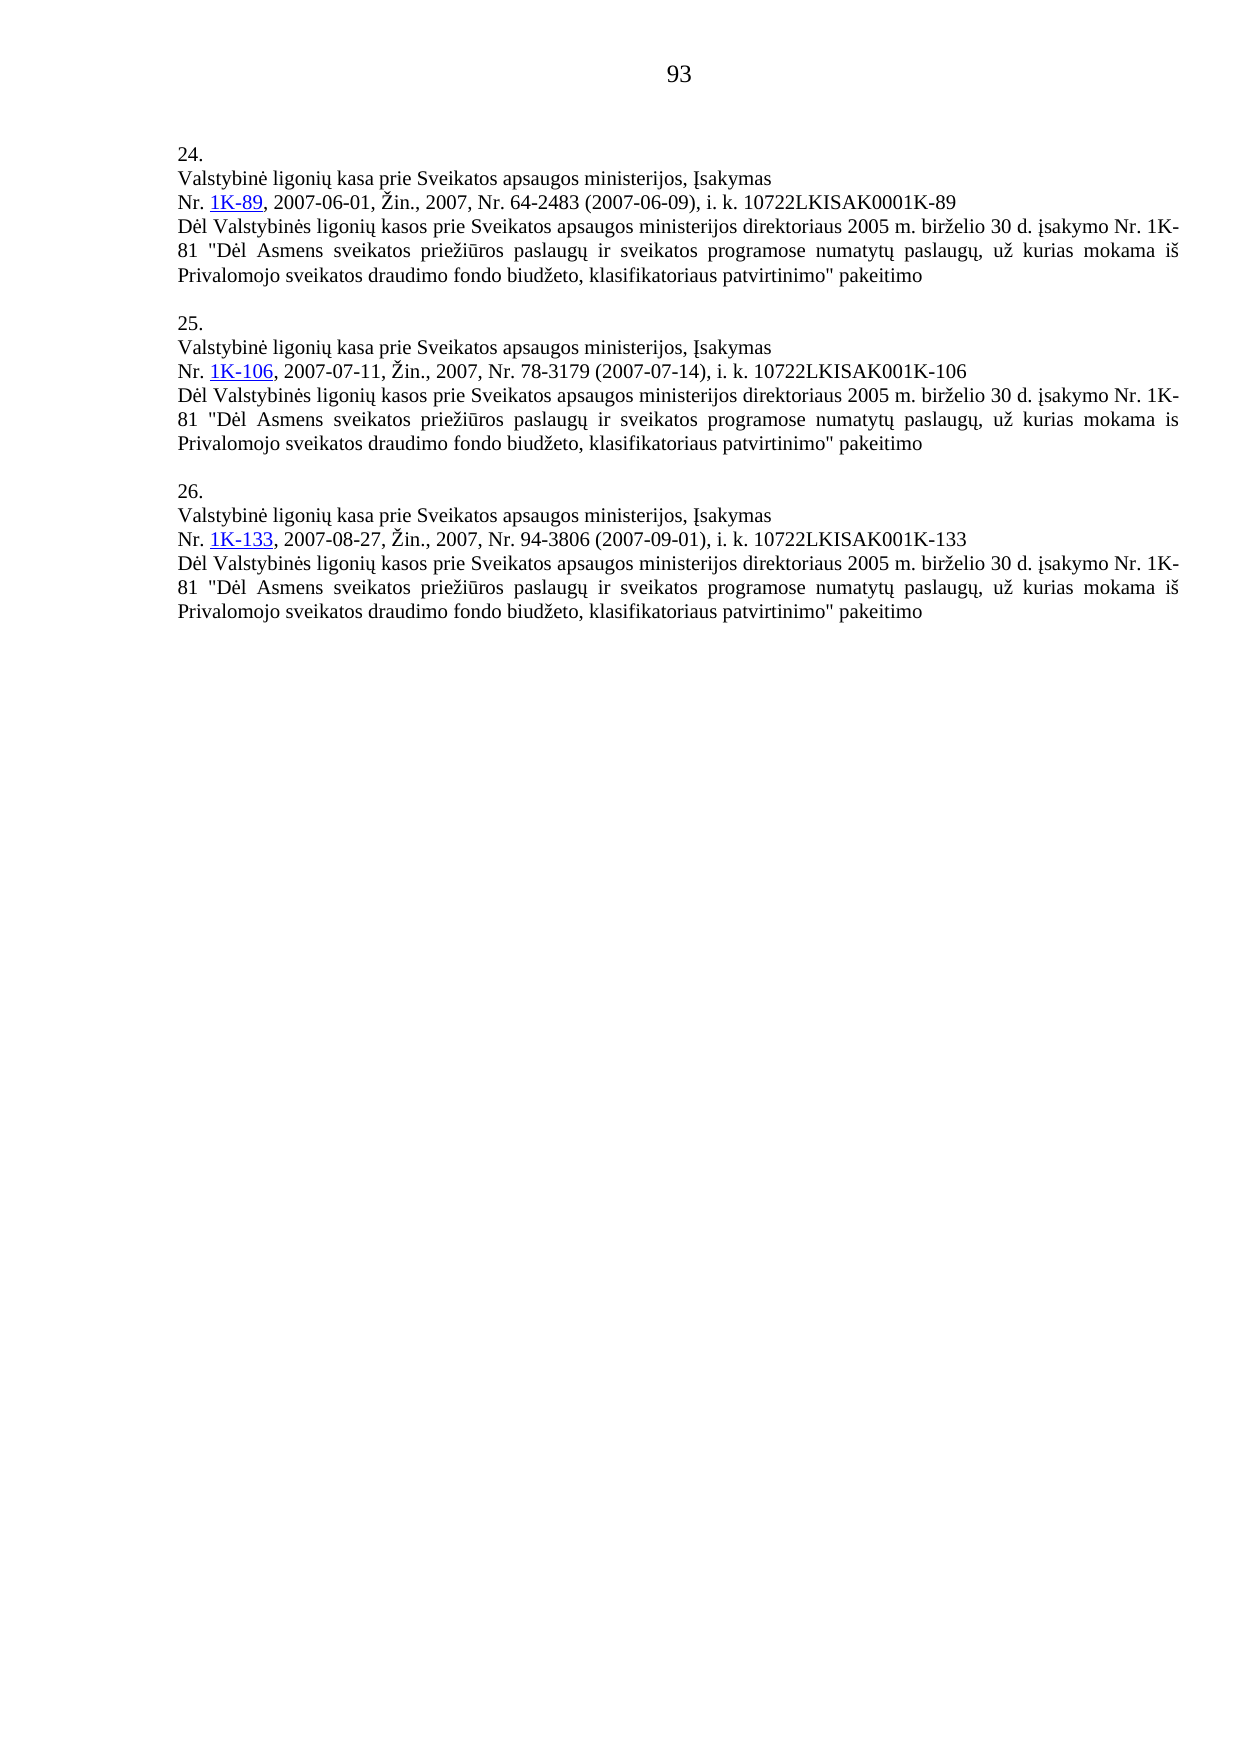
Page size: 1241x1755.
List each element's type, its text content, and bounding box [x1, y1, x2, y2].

text 26. [177, 479, 1181, 503]
text Dėl Valstybinės ligonių kasos prie Sveikatos apsaugos ministerijos direktoriaus 2005 m. birželio 30 d. įsakymo Nr. 1K-81 "Dėl Asmens sveikatos priežiūros paslaugų ir sveikatos programose numatytų paslaugų, už kurias mokama iš Privalomojo sveikatos draudimo fondo biudžeto, klasifikatoriaus patvirtinimo" pakeitimo [177, 214, 1181, 287]
text Dėl Valstybinės ligonių kasos prie Sveikatos apsaugos ministerijos direktoriaus 2005 m. birželio 30 d. įsakymo Nr. 1K-81 "Dėl Asmens sveikatos priežiūros paslaugų ir sveikatos programose numatytų paslaugų, už kurias mokama is Privalomojo sveikatos draudimo fondo biudžeto, klasifikatoriaus patvirtinimo" pakeitimo [177, 383, 1181, 455]
text Valstybinė ligonių kasa prie Sveikatos apsaugos ministerijos, Įsakymas [177, 166, 1181, 190]
text Nr. 1K-89, 2007-06-01, Žin., 2007, Nr. 64-2483 (2007-06-09), i. k. 10722LKISAK0001K-89 [177, 190, 1181, 214]
text Nr. 1K-133, 2007-08-27, Žin., 2007, Nr. 94-3806 (2007-09-01), i. k. 10722LKISAK001K-133 [177, 527, 1181, 551]
text 25. [177, 311, 1181, 335]
text Dėl Valstybinės ligonių kasos prie Sveikatos apsaugos ministerijos direktoriaus 2005 m. birželio 30 d. įsakymo Nr. 1K-81 "Dėl Asmens sveikatos priežiūros paslaugų ir sveikatos programose numatytų paslaugų, už kurias mokama iš Privalomojo sveikatos draudimo fondo biudžeto, klasifikatoriaus patvirtinimo" pakeitimo [177, 551, 1181, 623]
text Valstybinė ligonių kasa prie Sveikatos apsaugos ministerijos, Įsakymas [177, 335, 1181, 359]
text Nr. 1K-106, 2007-07-11, Žin., 2007, Nr. 78-3179 (2007-07-14), i. k. 10722LKISAK001K-106 [177, 359, 1181, 383]
text Valstybinė ligonių kasa prie Sveikatos apsaugos ministerijos, Įsakymas [177, 503, 1181, 527]
text 24. [177, 142, 1181, 166]
